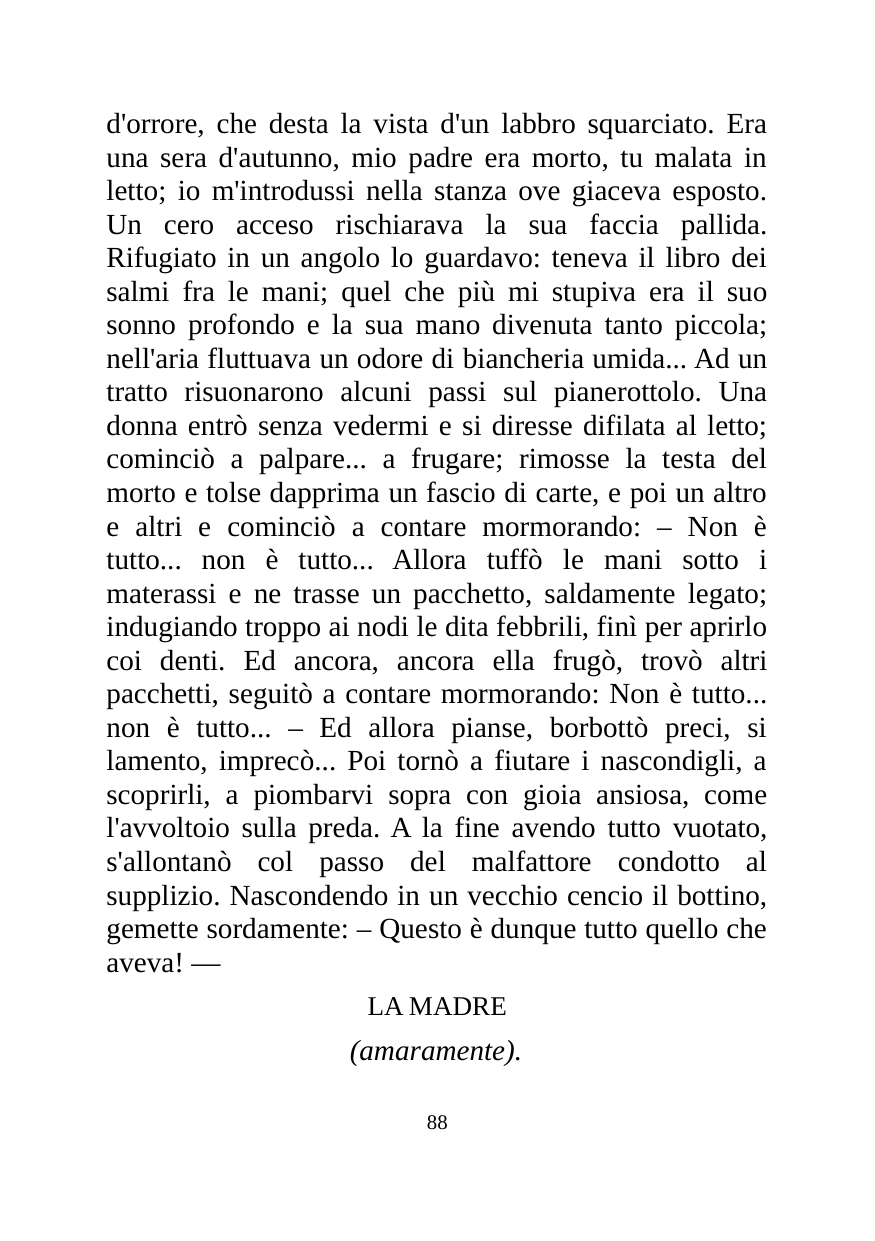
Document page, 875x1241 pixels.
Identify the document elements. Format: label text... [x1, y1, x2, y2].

text (amaramente). [106, 1033, 768, 1067]
text LA MADRE [106, 990, 768, 1021]
text d'orrore, che desta la vista d'un labbro squarciato. Era una sera d'autunno, mio padre era morto, tu malata in letto; io m'introdussi nella stanza ove giaceva esposto. Un cero acceso rischiarava la sua faccia pallida. Rifugiato in un angolo lo guardavo: teneva il libro dei salmi fra le mani; quel che più mi stupiva era il suo sonno profondo e la sua mano divenuta tanto piccola; nell'aria fluttuava un odore di biancheria umida... Ad un tratto risuonarono alcuni passi sul pianerottolo. Una donna entrò senza vedermi e si diresse difilata al letto; cominciò a palpare... a frugare; rimosse la testa del morto e tolse dapprima un fascio di carte, e poi un altro e altri e cominciò a contare mormorando: – Non è tutto... non è tutto... Allora tuffò le mani sotto i materassi e ne trasse un pacchetto, saldamente legato; indugiando troppo ai nodi le dita febbrili, finì per aprirlo coi denti. Ed ancora, ancora ella frugò, trovò altri pacchetti, seguitò a contare mormorando: Non è tutto... non è tutto... – Ed allora pianse, borbottò preci, si lamento, imprecò... Poi tornò a fiutare i nascondigli, a scoprirli, a piombarvi sopra con gioia ansiosa, come l'avvoltoio sulla preda. A la fine avendo tutto vuotato, s'allontanò col passo del malfattore condotto al supplizio. Nascondendo in un vecchio cencio il bottino, gemette sordamente: – Questo è dunque tutto quello che aveva! — [106, 106, 768, 978]
